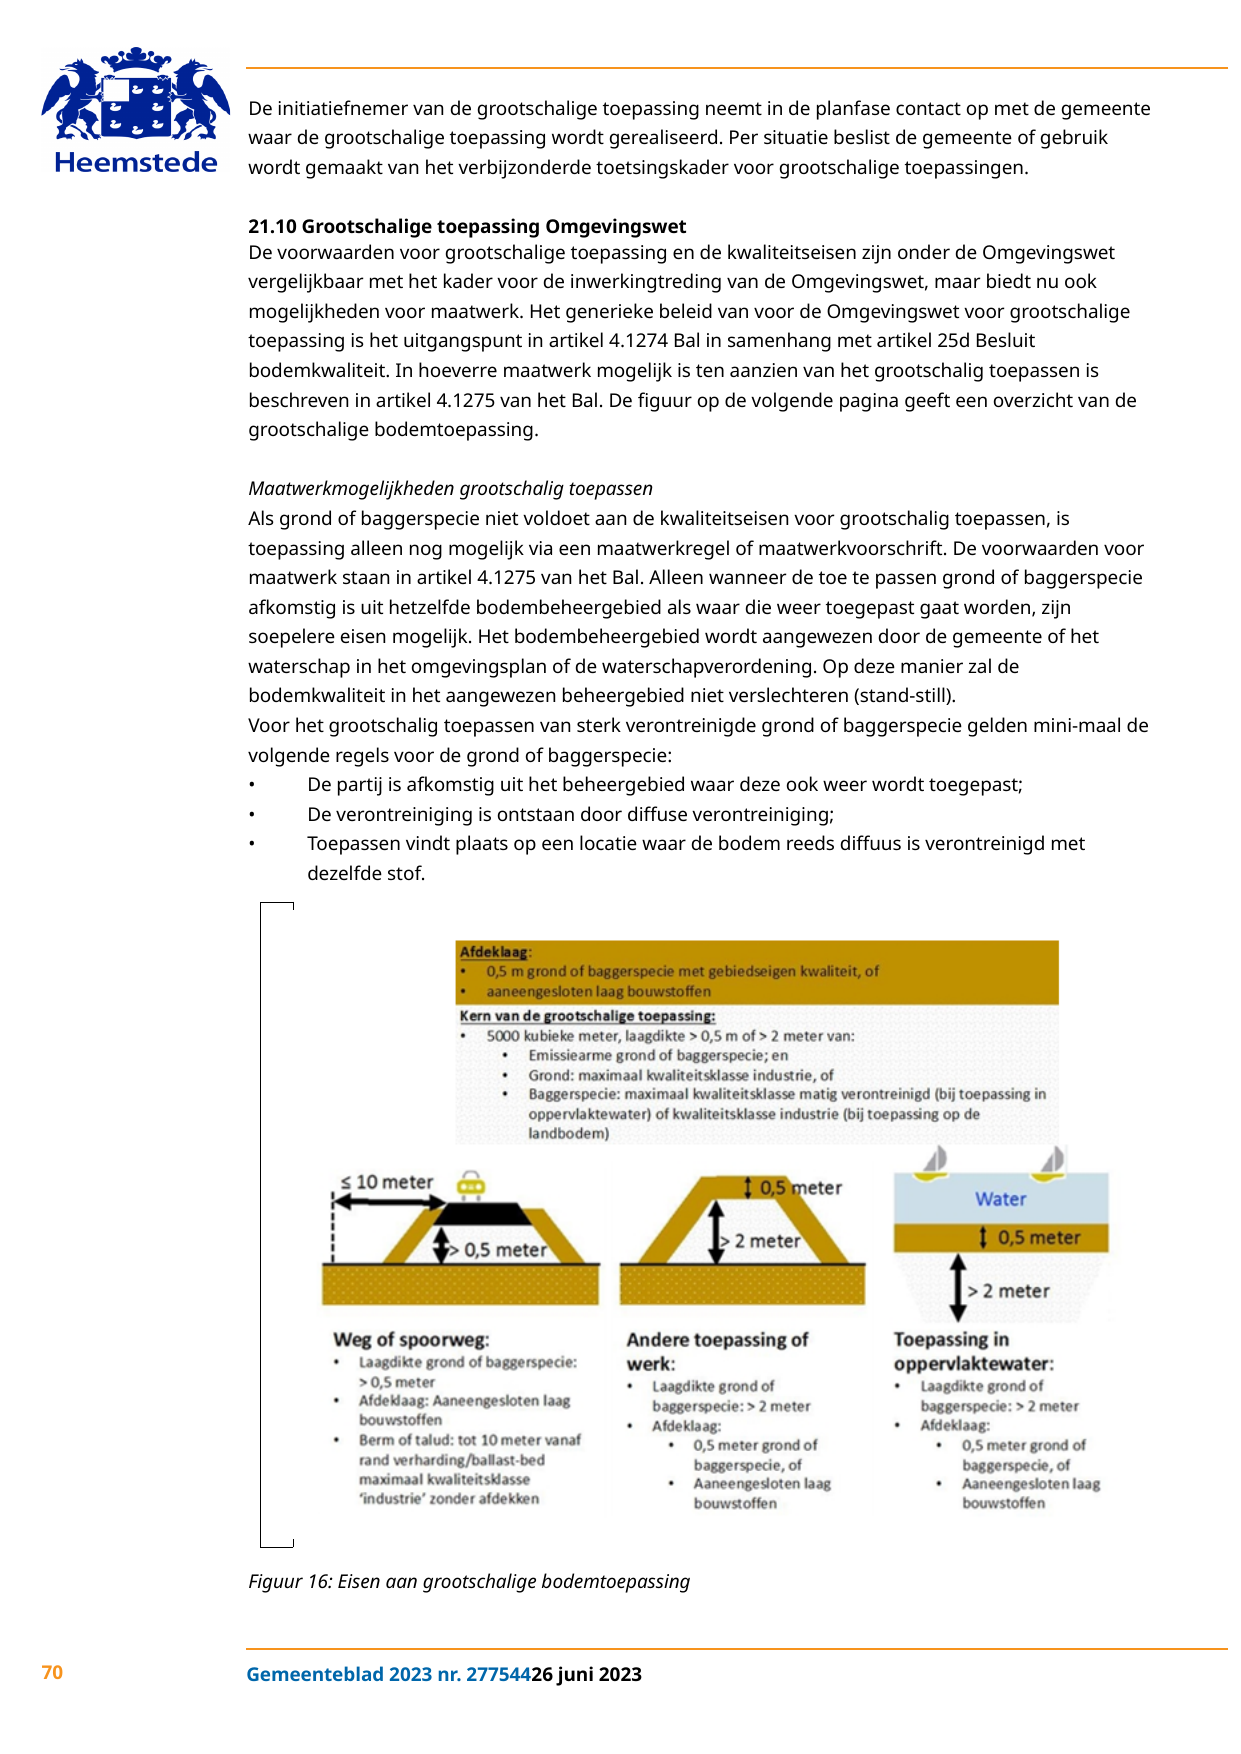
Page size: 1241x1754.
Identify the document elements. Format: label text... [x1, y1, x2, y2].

text Maatwerkmogelijkheden grootschalig toepassen [248, 476, 1152, 501]
text Als grond of baggerspecie niet voldoet aan de kwaliteitseisen voor grootschalig toepassen, is toepassing alleen nog mogelijk via een maatwerkregel of maatwerkvoorschrift. De voorwaarden voor maatwerk staan in artikel 4.1275 van het Bal. Alleen wanneer de toe te passen grond of baggerspecie afkomstig is uit hetzelfde bodembeheergebied als waar die weer toegepast gaat worden, zijn soepelere eisen mogelijk. Het bodembeheergebied wordt aangewezen door de gemeente of het waterschap in het omgevingsplan of de waterschapverordening. Op deze manier zal de bodemkwaliteit in het aangewezen beheergebied niet verslechteren (stand-still). [248, 505, 1152, 708]
text Figuur 16: Eisen aan grootschalige bodemtoepassing [248, 1568, 1152, 1594]
text 21.10 Grootschalige toepassing Omgevingswet [248, 213, 1152, 239]
list Toepassen vindt plaats op een locatie waar de bodem reeds diffuus is verontreinigd met dezelfde stof. [248, 831, 1152, 886]
text Voor het grootschalig toepassen van sterk verontreinigde grond of baggerspecie gelden mini-maal de volgende regels voor de grond of baggerspecie: [248, 712, 1152, 767]
picture [268, 910, 1155, 1539]
list De verontreiniging is ontstaan door diffuse verontreiniging; [248, 801, 1152, 827]
text De initiatiefnemer van de grootschalige toepassing neemt in de planfase contact op met de gemeente waar de grootschalige toepassing wordt gerealiseerd. Per situatie beslist de gemeente of gebruik wordt gemaakt van het verbijzonderde toetsingskader voor grootschalige toepassingen. [248, 95, 1152, 180]
text De voorwaarden voor grootschalige toepassing en de kwaliteitseisen zijn onder de Omgevingswet vergelijkbaar met het kader voor de inwerkingtreding van de Omgevingswet, maar biedt nu ook mogelijkheden voor maatwerk. Het generieke beleid van voor de Omgevingswet voor grootschalige toepassing is het uitgangspunt in artikel 4.1274 Bal in samenhang met artikel 25d Besluit bodemkwaliteit. In hoeverre maatwerk mogelijk is ten aanzien van het grootschalig toepassen is beschreven in artikel 4.1275 van het Bal. De figuur op de volgende pagina geeft een overzicht van de grootschalige bodemtoepassing. [248, 239, 1152, 442]
list De partij is afkomstig uit het beheergebied waar deze ook weer wordt toegepast; [248, 771, 1152, 797]
picture [41, 47, 231, 172]
